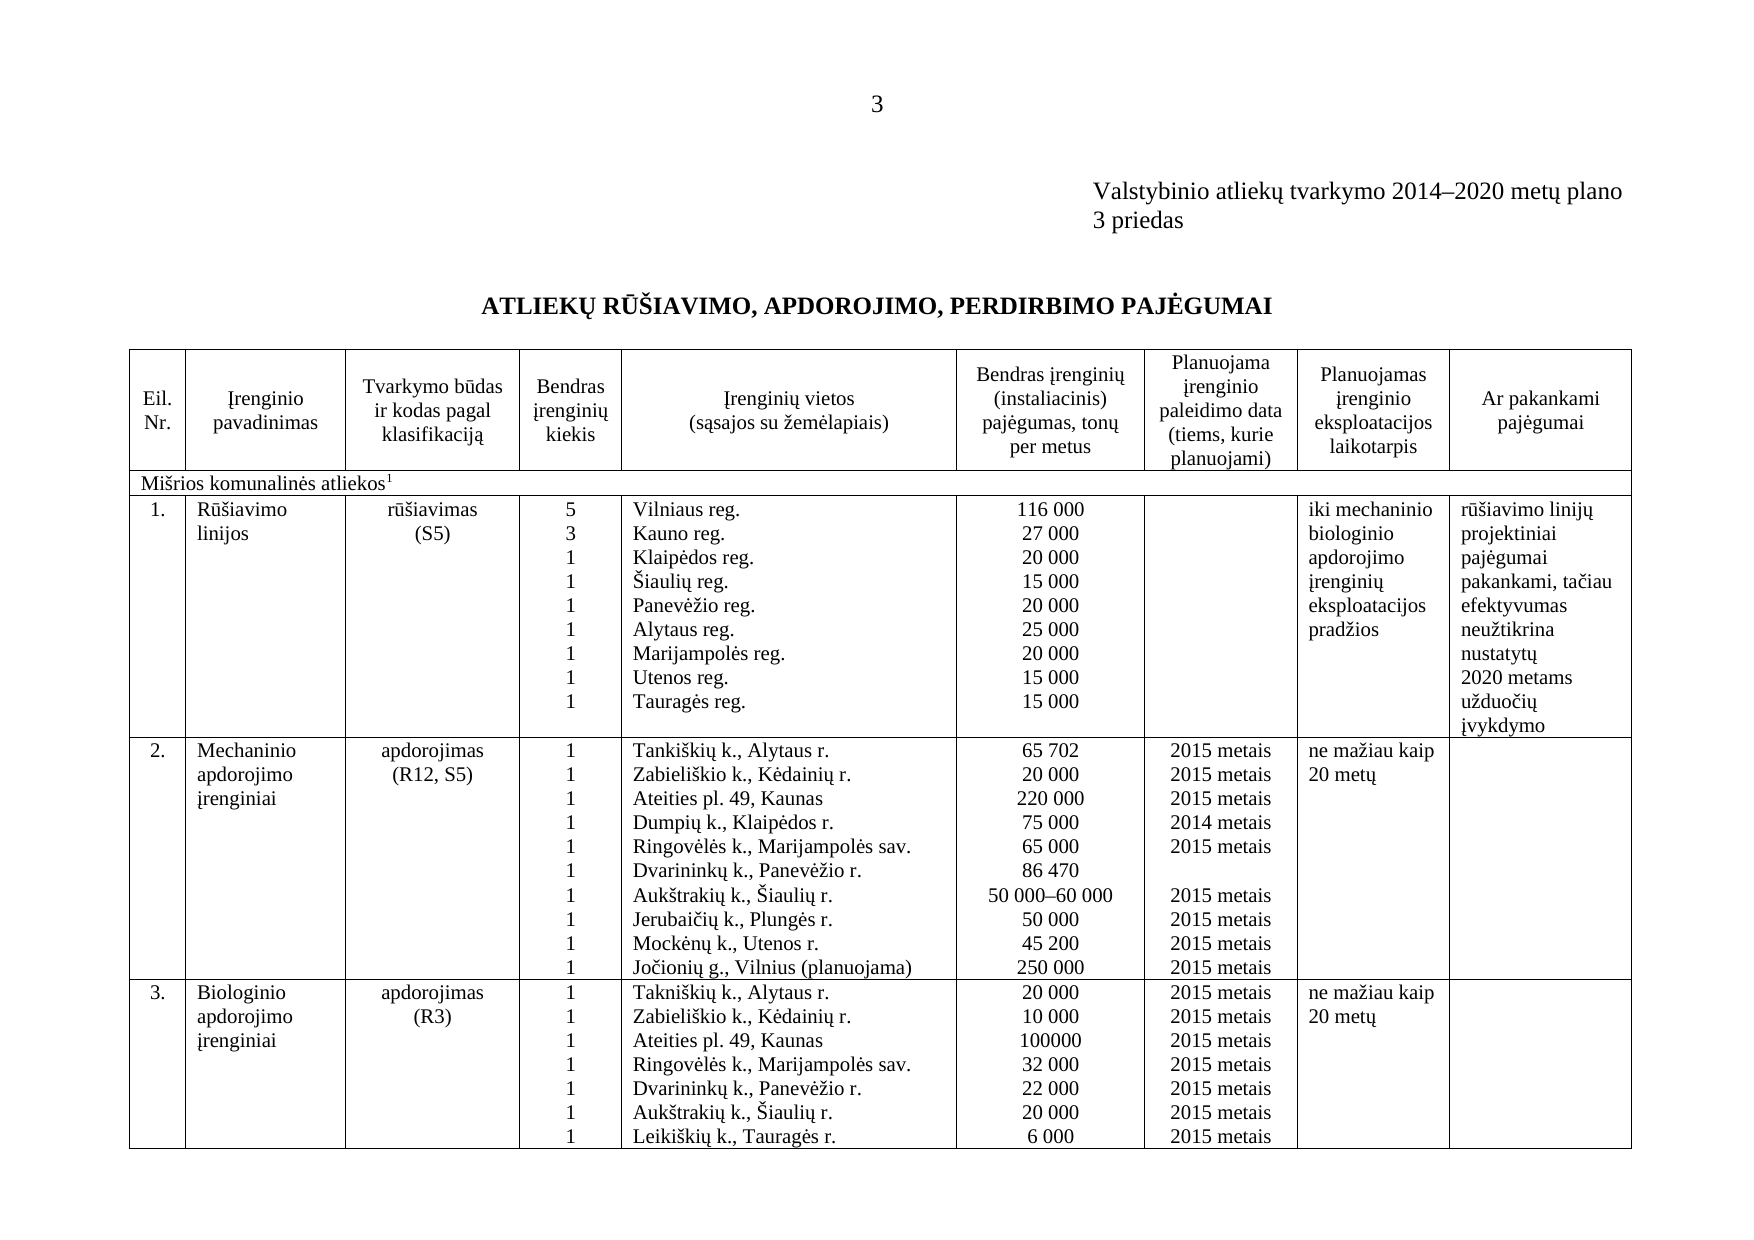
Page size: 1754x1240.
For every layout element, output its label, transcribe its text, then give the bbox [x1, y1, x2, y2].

table_cell 5 3 1 1 1 1 1 1 1 [520, 496, 621, 737]
table_cell Takniškių k., Alytaus r. Zabieliškio k., Kėdainių r. Ateities pl. 49, Kaunas Ringovėlės k., Marijampolės sav. Dvarininkų k., Panevėžio r. Aukštrakių k., Šiaulių r. Leikiškių k., Tauragės r. [622, 980, 956, 1148]
table_header Įrenginių vietos (sąsajos su žemėlapiais) [622, 350, 956, 470]
table_cell [1450, 980, 1631, 1148]
table_header Bendras įrenginių kiekis [520, 350, 621, 470]
table_cell Rūšiavimo linijos [186, 496, 345, 737]
table_header Bendras įrenginių (instaliacinis) pajėgumas, tonų per metus [957, 350, 1144, 470]
table_cell apdorojimas (R12, S5) [346, 738, 519, 979]
table_header Ar pakankami pajėgumai [1450, 350, 1631, 470]
table_header Planuojama įrenginio paleidimo data (tiems, kurie planuojami) [1145, 350, 1297, 470]
text Atliekų rūšiavimo, apdorojimo, perdirbimo pajėgumai [118, 291, 1636, 320]
table_cell 1 1 1 1 1 1 1 1 1 1 [520, 738, 621, 979]
table_cell rūšiavimo linijų projektiniai pajėgumai pakankami, tačiau efektyvumas neužtikrina nustatytų 2020 metams užduočių įvykdymo [1450, 496, 1631, 737]
table_cell 2. [130, 738, 185, 979]
table_header Eil.Nr. [130, 350, 185, 470]
table_cell Vilniaus reg. Kauno reg. Klaipėdos reg. Šiaulių reg. Panevėžio reg. Alytaus reg. Marijampolės reg. Utenos reg. Tauragės reg. [622, 496, 956, 737]
table_cell 65 702 20 000 220 000 75 000 65 000 86 470 50 000–60 000 50 000 45 200 250 000 [957, 738, 1144, 979]
table_cell rūšiavimas (S5) [346, 496, 519, 737]
table_cell ne mažiau kaip 20 metų [1298, 738, 1449, 979]
table_cell Mišrios komunalinės atliekos1 [130, 471, 1631, 495]
table_header Tvarkymo būdas ir kodas pagal klasifikaciją [346, 350, 519, 470]
table_cell Biologinio apdorojimo įrenginiai [186, 980, 345, 1148]
table_cell Tankiškių k., Alytaus r. Zabieliškio k., Kėdainių r. Ateities pl. 49, Kaunas Dumpių k., Klaipėdos r. Ringovėlės k., Marijampolės sav. Dvarininkų k., Panevėžio r. Aukštrakių k., Šiaulių r. Jerubaičių k., Plungės r. Mockėnų k., Utenos r. Jočionių g., Vilnius (planuojama) [622, 738, 956, 979]
table_cell 20 000 10 000 100000 32 000 22 000 20 000 6 000 [957, 980, 1144, 1148]
table_header Planuojamas įrenginio eksploatacijos laikotarpis [1298, 350, 1449, 470]
table_cell iki mechaninio biologinio apdorojimo įrenginių eksploatacijos pradžios [1298, 496, 1449, 737]
table_cell 2015 metais 2015 metais 2015 metais 2014 metais 2015 metais 2015 metais 2015 metais 2015 metais 2015 metais [1145, 738, 1297, 979]
table_cell 116 000 27 000 20 000 15 000 20 000 25 000 20 000 15 000 15 000 [957, 496, 1144, 737]
table_cell apdorojimas (R3) [346, 980, 519, 1148]
text Valstybinio atliekų tvarkymo 2014–2020 metų plano 3 priedas [1093, 176, 1636, 234]
table_cell [1450, 738, 1631, 979]
table_cell 2015 metais 2015 metais 2015 metais 2015 metais 2015 metais 2015 metais 2015 metais [1145, 980, 1297, 1148]
table_header Įrenginio pavadinimas [186, 350, 345, 470]
table_cell 1 1 1 1 1 1 1 [520, 980, 621, 1148]
table_cell ne mažiau kaip 20 metų [1298, 980, 1449, 1148]
table_cell 3. [130, 980, 185, 1148]
table_cell 1. [130, 496, 185, 737]
table_cell [1145, 496, 1297, 737]
table_cell Mechaninio apdorojimo įrenginiai [186, 738, 345, 979]
